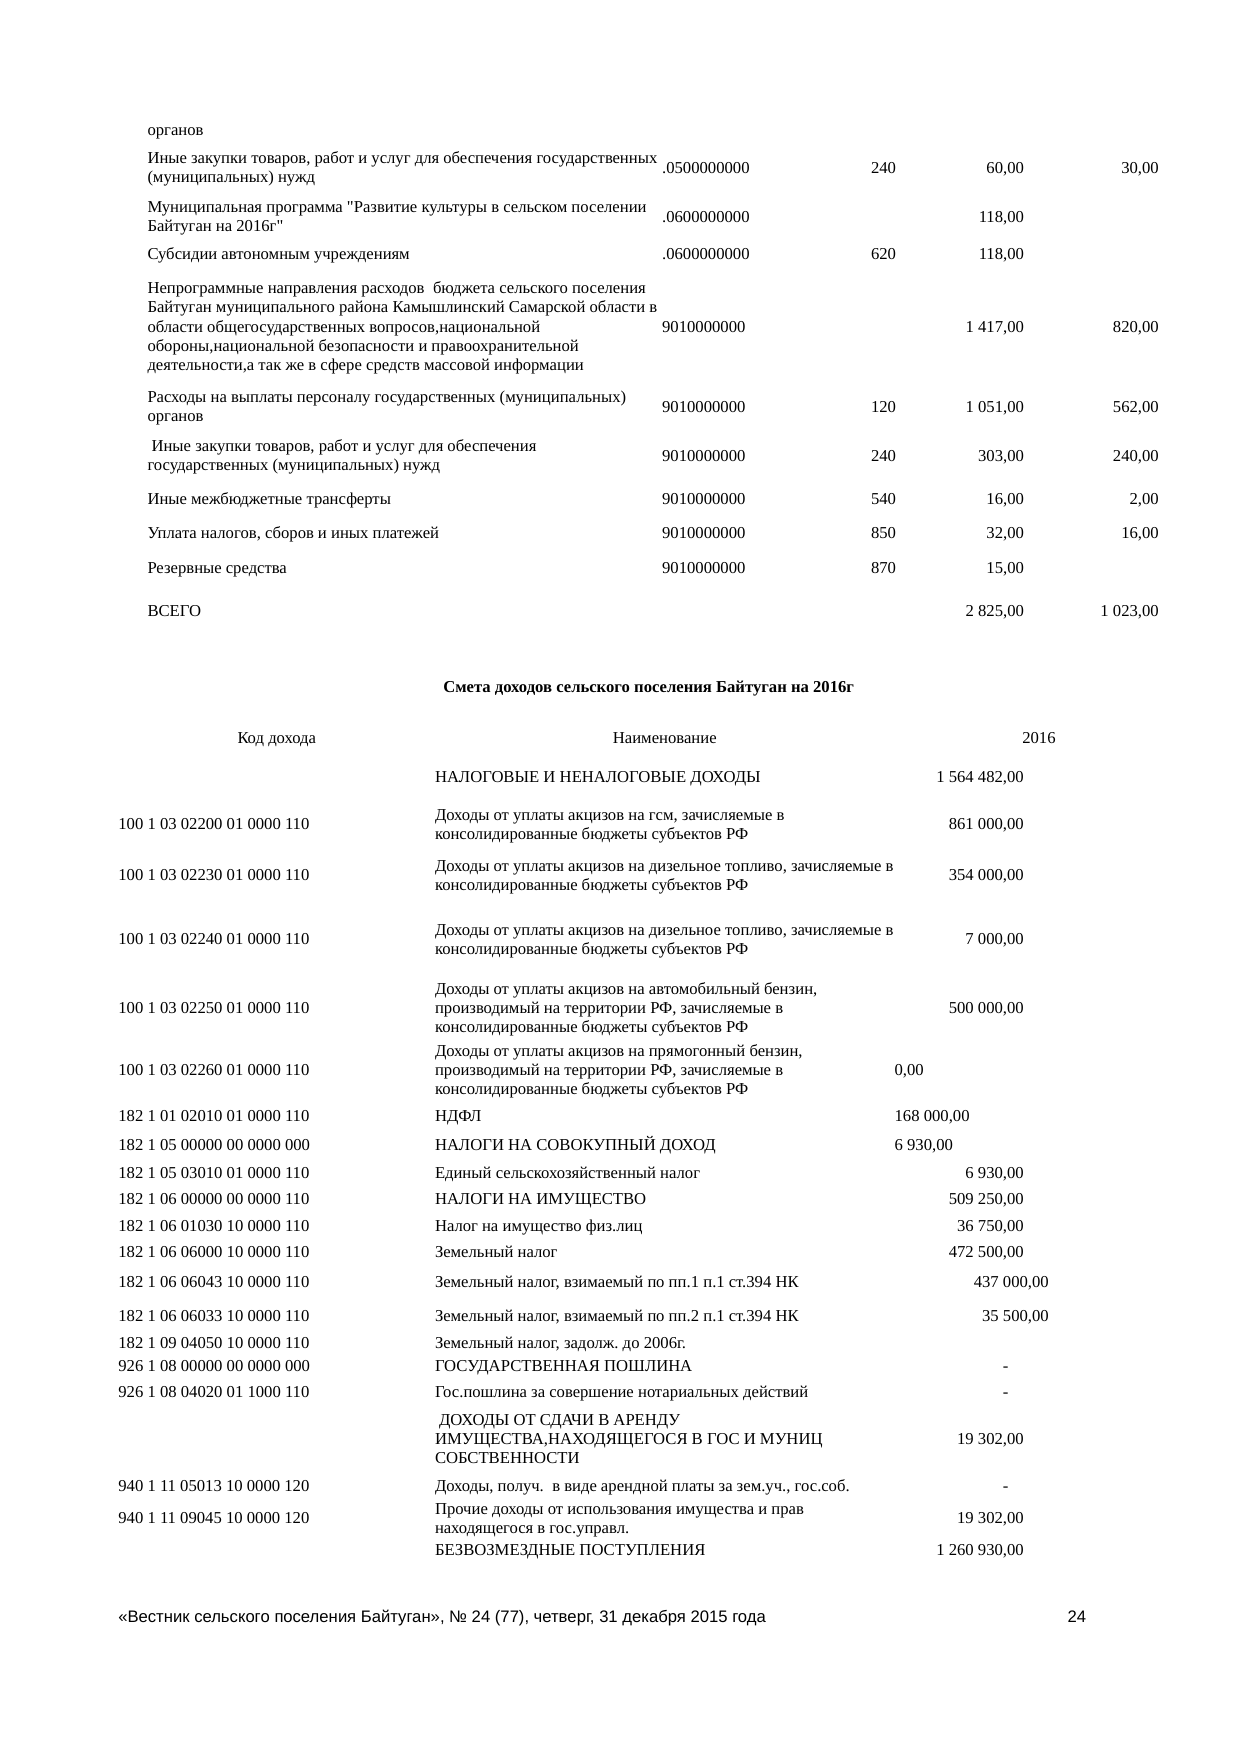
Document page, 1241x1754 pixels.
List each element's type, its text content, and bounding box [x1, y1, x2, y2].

table_cell [1024, 239, 1158, 268]
table_cell 168 000,00 [894, 1101, 1183, 1129]
table_cell [776, 118, 896, 141]
table_cell 182 1 09 04050 10 0000 110 [118, 1333, 435, 1352]
table_cell [118, 141, 147, 193]
table_cell [894, 1333, 1183, 1352]
table_cell 1 260 930,00 [894, 1537, 1183, 1562]
table_cell 118,00 [896, 239, 1024, 268]
table_cell НАЛОГИ НА СОВОКУПНЫЙ ДОХОД [435, 1129, 894, 1159]
table_cell 1 023,00 [1024, 586, 1158, 634]
table_cell [118, 1537, 435, 1562]
table_cell 0,00 [894, 1037, 1183, 1101]
table_cell 509 250,00 [894, 1186, 1183, 1212]
table_cell 354 000,00 [894, 850, 1183, 899]
table_cell [118, 586, 147, 634]
table_cell 9010000000 [662, 481, 776, 516]
table_cell [776, 586, 896, 634]
table_cell [894, 701, 1183, 720]
table_cell 19 302,00 [894, 1499, 1183, 1537]
table_cell 2016 [894, 720, 1183, 756]
table_cell 16,00 [1024, 516, 1158, 550]
table_cell 120 [776, 384, 896, 429]
table_cell .0600000000 [662, 239, 776, 268]
table_cell 6 930,00 [894, 1129, 1183, 1159]
table_cell 16,00 [896, 481, 1024, 516]
table_cell 2 825,00 [896, 586, 1024, 634]
table_cell 9010000000 [662, 429, 776, 481]
table_cell [118, 118, 147, 141]
table_cell Земельный налог [435, 1239, 894, 1265]
table_cell [118, 384, 147, 429]
table_cell Субсидии автономным учреждениям [147, 239, 662, 268]
table_cell Непрограммные направления расходов бюджета сельского поселения Байтуган муниципального района Камышлинский Самарской области в области общегосударственных вопросов,национальной обороны,национальной безопасности и правоохранительной деятельности,а так же в сфере средств массовой информации [147, 269, 662, 383]
table_cell [435, 701, 894, 720]
table_cell ГОСУДАРСТВЕННАЯ ПОШЛИНА [435, 1352, 894, 1378]
table_cell - [894, 1472, 1183, 1499]
table_cell [662, 118, 776, 141]
table_cell [1158, 481, 1171, 516]
table_cell 1 051,00 [896, 384, 1024, 429]
table_cell 6 930,00 [894, 1159, 1183, 1186]
table_header Смета доходов сельского поселения Байтуган на 2016г [118, 673, 1183, 701]
table_cell 100 1 03 02240 01 0000 110 [118, 900, 435, 978]
table_cell [1158, 269, 1171, 383]
table_cell Уплата налогов, сборов и иных платежей [147, 516, 662, 550]
table_cell [776, 269, 896, 383]
table_cell Расходы на выплаты персоналу государственных (муниципальных) органов [147, 384, 662, 429]
table_cell 30,00 [1024, 141, 1158, 193]
table_cell 32,00 [896, 516, 1024, 550]
table_cell Доходы от уплаты акцизов на дизельное топливо, зачисляемые в консолидированные бюджеты субъектов РФ [435, 900, 894, 978]
table_cell БЕЗВОЗМЕЗДНЫЕ ПОСТУПЛЕНИЯ [435, 1537, 894, 1562]
table_cell Доходы от уплаты акцизов на автомобильный бензин, производимый на территории РФ, зачисляемые в консолидированные бюджеты субъектов РФ [435, 978, 894, 1037]
table_cell 182 1 01 02010 01 0000 110 [118, 1101, 435, 1129]
table_cell 19 302,00 [894, 1405, 1183, 1472]
table_cell НДФЛ [435, 1101, 894, 1129]
table_cell 60,00 [896, 141, 1024, 193]
table_cell ВСЕГО [147, 586, 662, 634]
table_cell 500 000,00 [894, 978, 1183, 1037]
table_cell [1158, 384, 1171, 429]
table_cell [1158, 239, 1171, 268]
table_cell [1158, 118, 1171, 141]
table_cell ДОХОДЫ ОТ СДАЧИ В АРЕНДУ ИМУЩЕСТВА,НАХОДЯЩЕГОСЯ В ГОС И МУНИЦ СОБСТВЕННОСТИ [435, 1405, 894, 1472]
table_cell [430, 701, 435, 720]
table_cell [118, 701, 262, 720]
table_cell 940 1 11 05013 10 0000 120 [118, 1472, 435, 1499]
table_cell [419, 701, 429, 720]
table_cell 820,00 [1024, 269, 1158, 383]
table_cell [776, 194, 896, 239]
table_cell 15,00 [896, 550, 1024, 586]
table_cell [262, 701, 419, 720]
table_cell 9010000000 [662, 269, 776, 383]
table_cell 182 1 06 06000 10 0000 110 [118, 1239, 435, 1265]
table_cell - [894, 1352, 1183, 1378]
table_cell 620 [776, 239, 896, 268]
table_cell [1024, 550, 1158, 586]
table_cell 303,00 [896, 429, 1024, 481]
table_cell [1158, 429, 1171, 481]
table_cell 100 1 03 02260 01 0000 110 [118, 1037, 435, 1101]
table_cell Резервные средства [147, 550, 662, 586]
table_cell 940 1 11 09045 10 0000 120 [118, 1499, 435, 1537]
table_cell 437 000,00 [894, 1265, 1183, 1298]
table_cell 9010000000 [662, 384, 776, 429]
table_cell [118, 194, 147, 239]
table_cell НАЛОГИ НА ИМУЩЕСТВО [435, 1186, 894, 1212]
table_cell 9010000000 [662, 516, 776, 550]
table_cell 870 [776, 550, 896, 586]
table_cell [662, 586, 776, 634]
table_cell Доходы от уплаты акцизов на прямогонный бензин, производимый на территории РФ, зачисляемые в консолидированные бюджеты субъектов РФ [435, 1037, 894, 1101]
table_cell Доходы от уплаты акцизов на гсм, зачисляемые в консолидированные бюджеты субъектов РФ [435, 798, 894, 849]
table_cell - [894, 1378, 1183, 1405]
table_cell [118, 269, 147, 383]
table_cell 240 [776, 429, 896, 481]
table_cell Земельный налог, взимаемый по пп.1 п.1 ст.394 НК [435, 1265, 894, 1298]
table_cell [118, 756, 435, 798]
table_cell Земельный налог, взимаемый по пп.2 п.1 ст.394 НК [435, 1298, 894, 1333]
table_cell НАЛОГОВЫЕ И НЕНАЛОГОВЫЕ ДОХОДЫ [435, 756, 894, 798]
table_cell 926 1 08 00000 00 0000 000 [118, 1352, 435, 1378]
table_cell [118, 550, 147, 586]
table_cell Иные межбюджетные трансферты [147, 481, 662, 516]
table_cell 118,00 [896, 194, 1024, 239]
table_cell 562,00 [1024, 384, 1158, 429]
table_cell 472 500,00 [894, 1239, 1183, 1265]
table_cell 850 [776, 516, 896, 550]
table_cell Доходы, получ. в виде арендной платы за зем.уч., гос.соб. [435, 1472, 894, 1499]
table_cell [118, 429, 147, 481]
table_cell [1024, 194, 1158, 239]
table_cell Прочие доходы от использования имущества и прав находящегося в гос.управл. [435, 1499, 894, 1537]
table_cell [118, 516, 147, 550]
table_cell [118, 239, 147, 268]
table_cell [1158, 141, 1171, 193]
table_cell 926 1 08 04020 01 1000 110 [118, 1378, 435, 1405]
table_cell 182 1 05 03010 01 0000 110 [118, 1159, 435, 1186]
table_cell [1158, 194, 1171, 239]
table_cell 100 1 03 02200 01 0000 110 [118, 798, 435, 849]
table_cell 540 [776, 481, 896, 516]
table_cell Муниципальная программа "Развитие культуры в сельском поселении Байтуган на 2016г" [147, 194, 662, 239]
table_cell [118, 1405, 435, 1472]
table_cell органов [147, 118, 662, 141]
table_cell 182 1 06 06043 10 0000 110 [118, 1265, 435, 1298]
table_cell [1024, 118, 1158, 141]
table_cell Доходы от уплаты акцизов на дизельное топливо, зачисляемые в консолидированные бюджеты субъектов РФ [435, 850, 894, 899]
table_cell Иные закупки товаров, работ и услуг для обеспечения государственных (муниципальных) нужд [147, 429, 662, 481]
table_cell 100 1 03 02230 01 0000 110 [118, 850, 435, 899]
table_cell 100 1 03 02250 01 0000 110 [118, 978, 435, 1037]
table_cell 1 417,00 [896, 269, 1024, 383]
table_cell 9010000000 [662, 550, 776, 586]
table_cell 182 1 06 01030 10 0000 110 [118, 1212, 435, 1239]
table_cell 182 1 06 06033 10 0000 110 [118, 1298, 435, 1333]
table_cell Единый сельскохозяйственный налог [435, 1159, 894, 1186]
table_cell Наименование [435, 720, 894, 756]
table_cell 240 [776, 141, 896, 193]
table_cell [1158, 516, 1171, 550]
table_cell 1 564 482,00 [894, 756, 1183, 798]
table_cell [896, 118, 1024, 141]
table_cell [1158, 586, 1171, 634]
table_cell 182 1 05 00000 00 0000 000 [118, 1129, 435, 1159]
table_cell Иные закупки товаров, работ и услуг для обеспечения государственных (муниципальных) нужд [147, 141, 662, 193]
table_cell 240,00 [1024, 429, 1158, 481]
table_cell Код дохода [118, 720, 435, 756]
table_cell 35 500,00 [894, 1298, 1183, 1333]
table_cell Земельный налог, задолж. до 2006г. [435, 1333, 894, 1352]
table_cell .0500000000 [662, 141, 776, 193]
table_cell Гос.пошлина за совершение нотариальных действий [435, 1378, 894, 1405]
table_cell 2,00 [1024, 481, 1158, 516]
table_cell 7 000,00 [894, 900, 1183, 978]
table_cell Налог на имущество физ.лиц [435, 1212, 894, 1239]
table_cell [1158, 550, 1171, 586]
table_cell 36 750,00 [894, 1212, 1183, 1239]
table_cell 182 1 06 00000 00 0000 110 [118, 1186, 435, 1212]
table_cell 861 000,00 [894, 798, 1183, 849]
table_cell .0600000000 [662, 194, 776, 239]
table_cell [118, 481, 147, 516]
